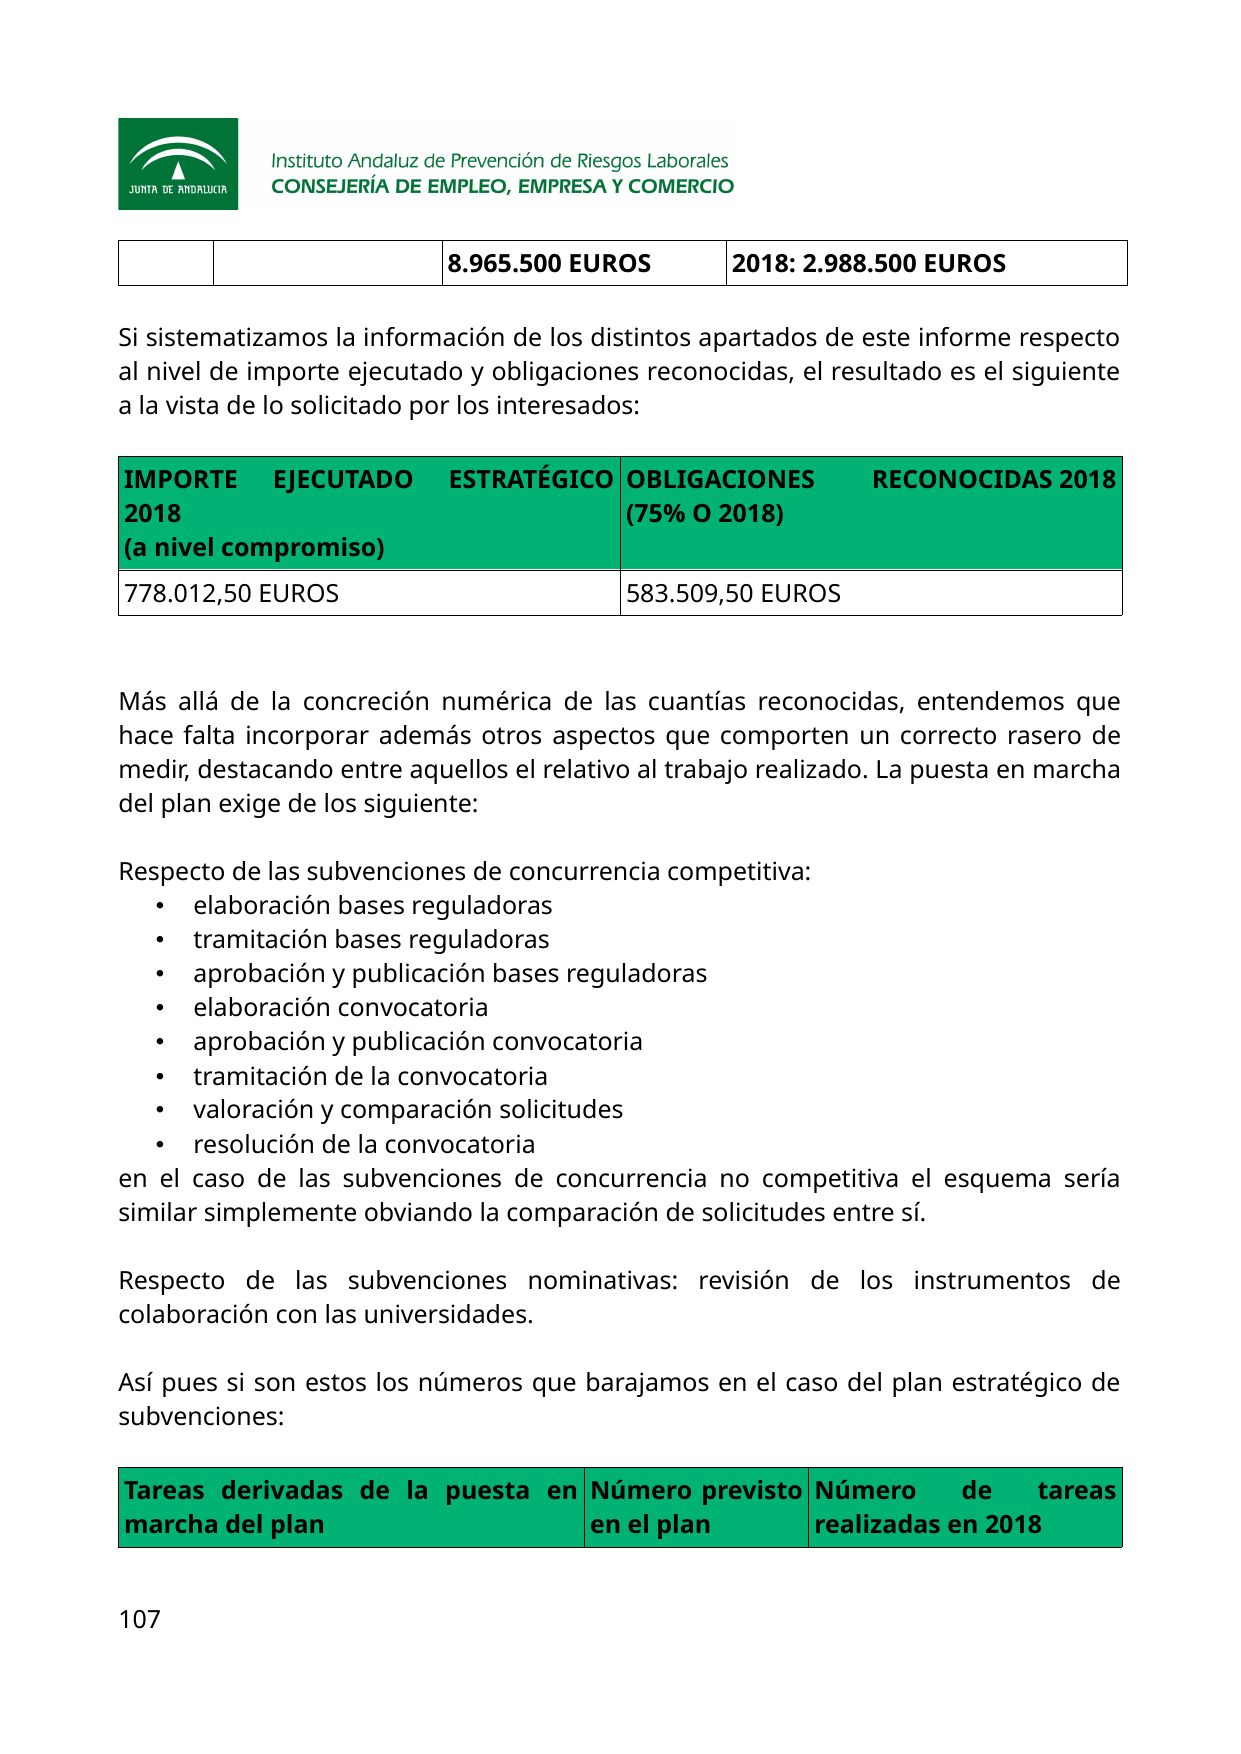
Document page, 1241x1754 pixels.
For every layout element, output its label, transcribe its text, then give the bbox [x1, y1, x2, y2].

list resolución de la convocatoria [156, 1126, 1122, 1160]
list elaboración convocatoria [156, 990, 1122, 1024]
table_cell 778.012,50 EUROS [119, 571, 620, 615]
table_header Tareas derivadas de la puesta en marcha del plan [119, 1468, 584, 1547]
table_cell [214, 241, 442, 285]
list tramitación de la convocatoria [156, 1058, 1122, 1092]
text Respecto de las subvenciones de concurrencia competitiva: [118, 854, 1122, 888]
table_cell 583.509,50 EUROS [621, 571, 1122, 615]
table_header Número de tareas realizadas en 2018 [809, 1468, 1122, 1547]
text Si sistematizamos la información de los distintos apartados de este informe respecto al nivel de importe ejecutado y obligaciones reconocidas, el resultado es el siguiente a la vista de lo solicitado por los interesados: [118, 319, 1122, 422]
list elaboración bases reguladoras [156, 888, 1122, 922]
text Así pues si son estos los números que barajamos en el caso del plan estratégico de subvenciones: [118, 1365, 1122, 1433]
table_header Número previsto en el plan [585, 1468, 808, 1547]
text en el caso de las subvenciones de concurrencia no competitiva el esquema sería similar simplemente obviando la comparación de solicitudes entre sí. [118, 1160, 1122, 1228]
list valoración y comparación solicitudes [156, 1092, 1122, 1126]
picture [118, 118, 737, 210]
table_cell [119, 241, 213, 285]
text Más allá de la concreción numérica de las cuantías reconocidas, entendemos que hace falta incorporar además otros aspectos que comporten un correcto rasero de medir, destacando entre aquellos el relativo al trabajo realizado. La puesta en marcha del plan exige de los siguiente: [118, 683, 1122, 820]
list aprobación y publicación bases reguladoras [156, 956, 1122, 990]
table_cell 2018: 2.988.500 EUROS [727, 241, 1127, 285]
table_header OBLIGACIONES RECONOCIDAS 2018 (75% O 2018) [621, 457, 1122, 569]
table_header IMPORTE EJECUTADO ESTRATÉGICO 2018 (a nivel compromiso) [119, 457, 620, 569]
list aprobación y publicación convocatoria [156, 1024, 1122, 1058]
table_cell 8.965.500 EUROS [443, 241, 726, 285]
text Respecto de las subvenciones nominativas: revisión de los instrumentos de colaboración con las universidades. [118, 1262, 1122, 1331]
list tramitación bases reguladoras [156, 922, 1122, 956]
